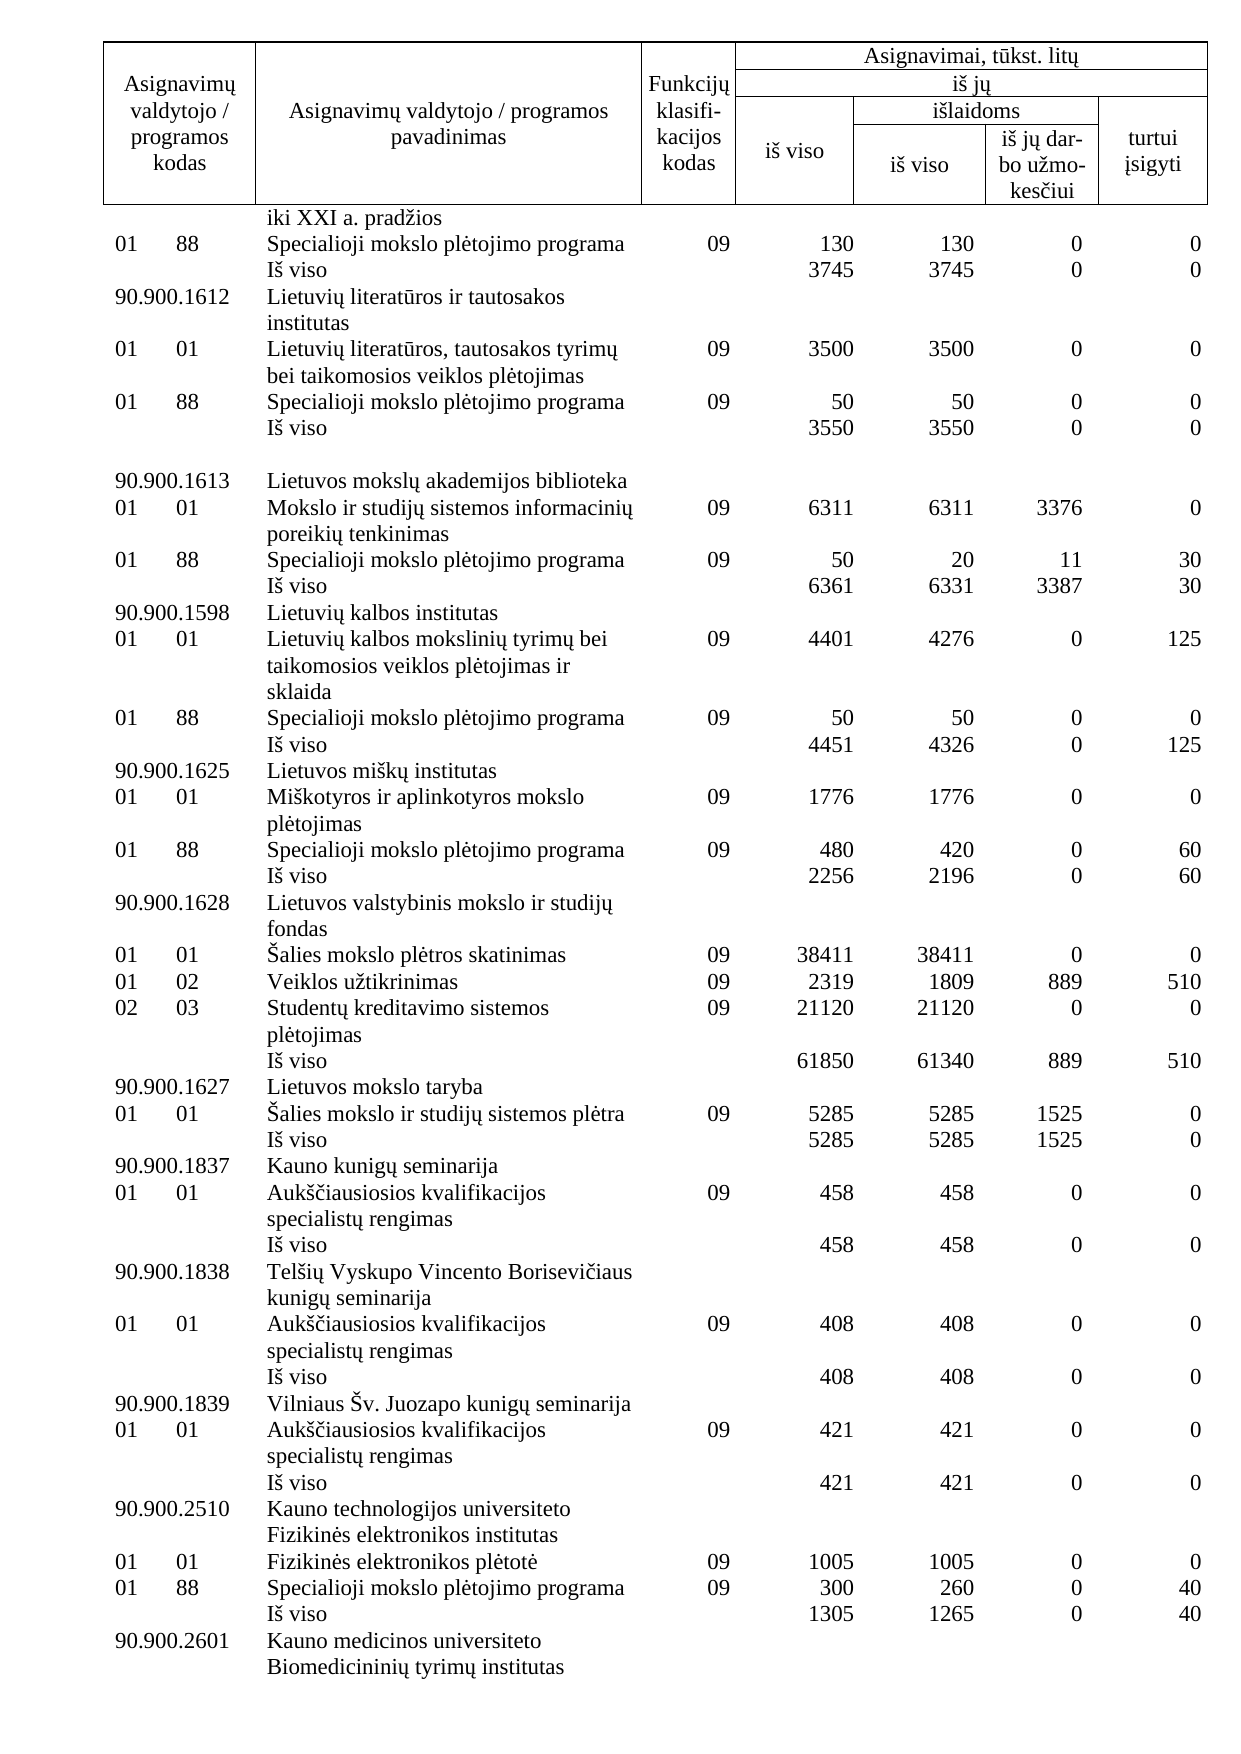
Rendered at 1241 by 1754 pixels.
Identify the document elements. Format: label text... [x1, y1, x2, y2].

table_cell 40 [1093, 1600, 1213, 1627]
table_cell [1213, 1047, 1221, 1073]
table_header Funkcijų klasifi- kacijos kodas [642, 43, 735, 204]
table_cell [1213, 994, 1221, 1047]
table_cell 90.900.1839 [104, 1390, 255, 1416]
table_cell 0 [1093, 704, 1213, 731]
table_cell 50 [741, 388, 865, 414]
table_cell [865, 1495, 985, 1548]
table_cell 01 [104, 942, 164, 968]
table_cell 458 [865, 1179, 985, 1231]
table_cell [1213, 467, 1221, 493]
table_cell 3745 [741, 256, 865, 283]
table_cell 01 [165, 1100, 255, 1126]
table_cell Iš viso [255, 1231, 646, 1258]
table_cell [1213, 968, 1221, 994]
table_cell [985, 205, 1093, 230]
table_cell [985, 1495, 1093, 1548]
table_cell [1213, 1495, 1221, 1548]
table_cell 0 [1093, 415, 1213, 441]
table_cell [646, 441, 741, 467]
table_cell iš viso [736, 97, 853, 204]
table_cell [985, 889, 1093, 942]
table_cell 61850 [741, 1047, 865, 1073]
table_cell 1776 [865, 784, 985, 836]
table_cell iš jų [736, 70, 1207, 96]
table_cell 01 [104, 335, 164, 388]
table_cell [1213, 1574, 1221, 1600]
table_cell [741, 467, 865, 493]
table_cell 421 [865, 1416, 985, 1469]
table_cell iš jų dar-bo užmo-kesčiui [986, 125, 1098, 204]
table_cell [104, 1600, 164, 1627]
table_cell [741, 283, 865, 335]
table_cell 01 [104, 625, 164, 704]
table_cell iš viso [854, 125, 985, 204]
table_cell [1093, 1073, 1213, 1100]
table_cell 09 [646, 1574, 741, 1600]
table_cell [1208, 69, 1213, 96]
table_cell [865, 205, 985, 230]
table_cell [865, 1153, 985, 1179]
table_cell 88 [165, 388, 255, 414]
table_cell [985, 1390, 1093, 1416]
table_cell [985, 1627, 1093, 1679]
table_cell [741, 1073, 865, 1100]
table_cell [865, 1390, 985, 1416]
table_cell Iš viso [255, 1600, 646, 1627]
table_cell 0 [985, 1311, 1093, 1363]
table_cell Iš viso [255, 1469, 646, 1495]
table_cell 458 [741, 1231, 865, 1258]
table_cell 88 [165, 704, 255, 731]
table_cell 09 [646, 836, 741, 862]
table_cell 09 [646, 625, 741, 704]
table_cell 11 [985, 546, 1093, 573]
table_cell 2196 [865, 863, 985, 889]
table_cell 421 [865, 1469, 985, 1495]
table_cell 0 [1093, 1231, 1213, 1258]
table_cell 5285 [741, 1100, 865, 1126]
table_cell [1213, 625, 1221, 704]
table_cell [865, 1073, 985, 1100]
table_cell [165, 1231, 255, 1258]
table_cell [165, 256, 255, 283]
table_cell 01 [104, 836, 164, 862]
table_cell [1213, 1390, 1221, 1416]
table_cell [1213, 704, 1221, 731]
table_cell [741, 757, 865, 783]
table_cell 01 [165, 494, 255, 546]
table_cell [646, 863, 741, 889]
table_cell 125 [1093, 731, 1213, 757]
table_cell [1093, 441, 1213, 467]
table_cell 01 [104, 546, 164, 573]
table_cell [865, 441, 985, 467]
table_cell [1093, 757, 1213, 783]
table_cell 09 [646, 968, 741, 994]
table_cell 458 [741, 1179, 865, 1231]
table_cell [646, 1600, 741, 1627]
table_cell [1093, 283, 1213, 335]
table_cell [646, 1126, 741, 1152]
table_cell 130 [741, 230, 865, 256]
table_cell [1213, 731, 1221, 757]
table_cell [1213, 942, 1221, 968]
table_cell 3387 [985, 573, 1093, 599]
table_cell Iš viso [255, 256, 646, 283]
table_cell 408 [741, 1363, 865, 1389]
table_cell 09 [646, 546, 741, 573]
table_cell 01 [165, 335, 255, 388]
table_cell 0 [985, 1179, 1093, 1231]
table_cell [1093, 1258, 1213, 1311]
table_cell [741, 1390, 865, 1416]
table_cell Specialioji mokslo plėtojimo programa [255, 836, 646, 862]
table_cell [646, 1258, 741, 1311]
table_cell 02 [104, 994, 164, 1047]
table_cell [104, 863, 164, 889]
table_cell 90.900.1612 [104, 283, 255, 335]
table_cell [104, 731, 164, 757]
table_cell [865, 283, 985, 335]
table_cell Lietuvos miškų institutas [255, 757, 646, 783]
table_cell 01 [165, 1548, 255, 1574]
table_cell 0 [985, 942, 1093, 968]
table_cell [865, 1258, 985, 1311]
table_cell [1213, 1469, 1221, 1495]
table_cell [1093, 1153, 1213, 1179]
table_cell [646, 256, 741, 283]
table_cell 01 [165, 1311, 255, 1363]
table_cell [104, 1231, 164, 1258]
table_cell 1776 [741, 784, 865, 836]
table_cell Specialioji mokslo plėtojimo programa [255, 388, 646, 414]
table_cell [1213, 69, 1221, 96]
table_cell Telšių Vyskupo Vincento Borisevičiaus kunigų seminarija [255, 1258, 646, 1311]
table_cell Kauno kunigų seminarija [255, 1153, 646, 1179]
table_cell 90.900.2510 [104, 1495, 255, 1548]
table_cell 0 [1093, 1363, 1213, 1389]
table_cell [646, 1627, 741, 1679]
table_cell Iš viso [255, 1047, 646, 1073]
table_cell 510 [1093, 1047, 1213, 1073]
table_cell 0 [1093, 388, 1213, 414]
table_cell 5285 [865, 1126, 985, 1152]
table_cell 0 [1093, 256, 1213, 283]
table_cell Mokslo ir studijų sistemos informacinių poreikių tenkinimas [255, 494, 646, 546]
table_cell [1208, 96, 1213, 123]
table_cell 20 [865, 546, 985, 573]
table_cell 09 [646, 704, 741, 731]
table_cell 01 [104, 388, 164, 414]
table_cell 90.900.1625 [104, 757, 255, 783]
table_cell [985, 1258, 1093, 1311]
table_cell [1093, 1495, 1213, 1548]
table_cell 09 [646, 1179, 741, 1231]
table_cell [165, 1363, 255, 1389]
table_cell [1213, 784, 1221, 836]
table_cell [1213, 1258, 1221, 1311]
table_cell 01 [104, 704, 164, 731]
table_cell 38411 [865, 942, 985, 968]
table_cell 61340 [865, 1047, 985, 1073]
table_cell 2319 [741, 968, 865, 994]
table_cell [1093, 467, 1213, 493]
table_cell 1525 [985, 1100, 1093, 1126]
table_cell 0 [985, 1416, 1093, 1469]
table_cell Iš viso [255, 1126, 646, 1152]
table_cell 0 [985, 415, 1093, 441]
table_cell Lietuvos valstybinis mokslo ir studijų fondas [255, 889, 646, 942]
table_cell 0 [1093, 1548, 1213, 1574]
table_cell Fizikinės elektronikos plėtotė [255, 1548, 646, 1574]
table_header [1208, 41, 1213, 69]
table_cell [1213, 1100, 1221, 1126]
table_cell 50 [741, 704, 865, 731]
table_cell [104, 441, 164, 467]
table_cell [646, 1047, 741, 1073]
table_cell 60 [1093, 836, 1213, 862]
table_cell 6311 [865, 494, 985, 546]
table_cell [646, 1469, 741, 1495]
table_cell [165, 205, 255, 230]
table_cell 6311 [741, 494, 865, 546]
table_cell 1265 [865, 1600, 985, 1627]
table_cell [1093, 204, 1213, 230]
table_cell 421 [741, 1416, 865, 1469]
table_cell [646, 889, 741, 942]
table_cell [104, 1363, 164, 1389]
table_cell [1213, 599, 1221, 625]
table_cell 420 [865, 836, 985, 862]
table_cell 50 [865, 704, 985, 731]
table_cell 01 [165, 625, 255, 704]
table_cell 300 [741, 1574, 865, 1600]
table_cell 0 [1093, 1179, 1213, 1231]
table_cell 21120 [865, 994, 985, 1047]
table_cell 88 [165, 836, 255, 862]
table_cell 30 [1093, 573, 1213, 599]
table_cell [104, 256, 164, 283]
table_cell [165, 731, 255, 757]
table_cell 01 [104, 1574, 164, 1600]
table_cell 6361 [741, 573, 865, 599]
table_cell [165, 1047, 255, 1073]
table_cell 02 [165, 968, 255, 994]
table_cell 889 [985, 1047, 1093, 1073]
table_cell Lietuvių kalbos institutas [255, 599, 646, 625]
table_cell [1213, 1153, 1221, 1179]
table_cell [985, 441, 1093, 467]
table_cell [741, 599, 865, 625]
table_cell 3550 [741, 415, 865, 441]
table_cell Specialioji mokslo plėtojimo programa [255, 704, 646, 731]
table_cell 03 [165, 994, 255, 1047]
table_cell [1213, 335, 1221, 388]
table_cell 0 [985, 335, 1093, 388]
table_cell 09 [646, 1548, 741, 1574]
table_header Asignavimų valdytojo / programos kodas [104, 43, 255, 204]
table_cell 09 [646, 494, 741, 546]
table_cell 90.900.1598 [104, 599, 255, 625]
table_cell 90.900.1838 [104, 1258, 255, 1311]
table_cell 5285 [865, 1100, 985, 1126]
table_cell Šalies mokslo plėtros skatinimas [255, 942, 646, 968]
table_cell [1093, 889, 1213, 942]
table_cell 0 [1093, 1311, 1213, 1363]
table_cell [865, 889, 985, 942]
table_cell [646, 731, 741, 757]
table_cell 88 [165, 546, 255, 573]
table_cell 2256 [741, 863, 865, 889]
table_cell 0 [1093, 994, 1213, 1047]
table_cell 09 [646, 784, 741, 836]
table_cell 01 [165, 1179, 255, 1231]
table_cell [1213, 1073, 1221, 1100]
table_cell Iš viso [255, 1363, 646, 1389]
table_cell 0 [1093, 1126, 1213, 1152]
table_cell Iš viso [255, 863, 646, 889]
table_cell [1213, 388, 1221, 414]
table_cell Aukščiausiosios kvalifikacijos specialistų rengimas [255, 1416, 646, 1469]
table_cell [646, 757, 741, 783]
table_cell [741, 889, 865, 942]
table_cell [1213, 283, 1221, 335]
table_cell 01 [165, 784, 255, 836]
table_cell 0 [985, 704, 1093, 731]
table_cell 0 [1093, 494, 1213, 546]
table_cell 260 [865, 1574, 985, 1600]
table_cell [104, 573, 164, 599]
table_cell 0 [1093, 942, 1213, 968]
table_cell [1213, 1627, 1221, 1679]
table_cell 09 [646, 1100, 741, 1126]
table_cell [165, 1600, 255, 1627]
table_cell 09 [646, 1311, 741, 1363]
table_cell [646, 467, 741, 493]
table_cell Lietuvių literatūros, tautosakos tyrimų bei taikomosios veiklos plėtojimas [255, 335, 646, 388]
table_cell turtui įsigyti [1099, 97, 1207, 204]
table_cell [865, 1627, 985, 1679]
table_cell 1005 [741, 1548, 865, 1574]
table_cell [1093, 1627, 1213, 1679]
table_cell iki XXI a. pradžios [255, 205, 646, 230]
table_cell [104, 1047, 164, 1073]
table_cell [1213, 1231, 1221, 1258]
table_cell [741, 205, 865, 230]
table_cell Aukščiausiosios kvalifikacijos specialistų rengimas [255, 1179, 646, 1231]
table_cell 125 [1093, 625, 1213, 704]
table_cell 0 [985, 388, 1093, 414]
table_cell 01 [165, 1416, 255, 1469]
table_cell [104, 1126, 164, 1152]
table_cell 3500 [741, 335, 865, 388]
table_cell [104, 205, 164, 230]
table_cell 01 [104, 1179, 164, 1231]
table_cell 480 [741, 836, 865, 862]
table_cell [104, 415, 164, 441]
table_cell 0 [985, 1600, 1093, 1627]
table_cell Iš viso [255, 573, 646, 599]
table_cell [165, 863, 255, 889]
table_cell 6331 [865, 573, 985, 599]
table_cell 88 [165, 1574, 255, 1600]
table_cell 90.900.1628 [104, 889, 255, 942]
table_cell [1213, 494, 1221, 546]
table_cell 01 [104, 494, 164, 546]
table_cell [165, 573, 255, 599]
table_cell 09 [646, 335, 741, 388]
table_cell 0 [985, 1548, 1093, 1574]
table_cell Iš viso [255, 731, 646, 757]
table_cell [1213, 441, 1221, 467]
table_cell 90.900.1627 [104, 1073, 255, 1100]
table_cell [985, 599, 1093, 625]
table_cell 50 [865, 388, 985, 414]
table_cell 01 [104, 1100, 164, 1126]
table_cell Lietuvos mokslo taryba [255, 1073, 646, 1100]
table_cell 0 [1093, 335, 1213, 388]
table_cell 3745 [865, 256, 985, 283]
table_cell [646, 1363, 741, 1389]
table_header Asignavimai, tūkst. litų [736, 43, 1207, 69]
table_cell 0 [1093, 784, 1213, 836]
table_cell 0 [1093, 1469, 1213, 1495]
table_cell 889 [985, 968, 1093, 994]
table_cell [646, 1231, 741, 1258]
table_cell 0 [985, 1574, 1093, 1600]
table_cell Kauno medicinos universiteto Biomedicininių tyrimų institutas [255, 1627, 646, 1679]
table_cell [165, 1469, 255, 1495]
table_cell Veiklos užtikrinimas [255, 968, 646, 994]
table_cell [646, 599, 741, 625]
table_cell [646, 1390, 741, 1416]
table_cell [165, 441, 255, 467]
table_cell Šalies mokslo ir studijų sistemos plėtra [255, 1100, 646, 1126]
table_cell [1213, 546, 1221, 573]
table_cell [1213, 573, 1221, 599]
table_cell [985, 283, 1093, 335]
table_cell [646, 283, 741, 335]
table_cell [646, 1073, 741, 1100]
table_cell 0 [985, 836, 1093, 862]
table_cell 0 [985, 994, 1093, 1047]
table_cell 01 [104, 968, 164, 994]
table_cell [165, 1126, 255, 1152]
table_cell [1213, 757, 1221, 783]
table_cell [1213, 1126, 1221, 1152]
table_cell 0 [985, 230, 1093, 256]
table_cell Miškotyros ir aplinkotyros mokslo plėtojimas [255, 784, 646, 836]
table_cell 4401 [741, 625, 865, 704]
table_cell [741, 1495, 865, 1548]
table_cell [1213, 96, 1221, 123]
table_cell 09 [646, 388, 741, 414]
table_cell [1213, 1600, 1221, 1627]
table_cell 4276 [865, 625, 985, 704]
table_cell 510 [1093, 968, 1213, 994]
table_cell [1213, 863, 1221, 889]
table_cell [985, 1153, 1093, 1179]
table_cell Specialioji mokslo plėtojimo programa [255, 1574, 646, 1600]
table_cell [1213, 1548, 1221, 1574]
table_cell 458 [865, 1231, 985, 1258]
table_cell 130 [865, 230, 985, 256]
table_cell 0 [985, 1231, 1093, 1258]
table_cell [255, 441, 646, 467]
table_cell [741, 1627, 865, 1679]
table_cell [104, 1469, 164, 1495]
table_cell 09 [646, 942, 741, 968]
table_cell [1213, 1363, 1221, 1389]
table_cell 0 [1093, 230, 1213, 256]
table_cell 4451 [741, 731, 865, 757]
table_cell Kauno technologijos universiteto Fizikinės elektronikos institutas [255, 1495, 646, 1548]
table_cell 09 [646, 1416, 741, 1469]
table_cell 3550 [865, 415, 985, 441]
table_cell Specialioji mokslo plėtojimo programa [255, 546, 646, 573]
table_cell 01 [104, 1548, 164, 1574]
table_cell [741, 1153, 865, 1179]
table_cell [1213, 204, 1221, 230]
table_cell 1525 [985, 1126, 1093, 1152]
table_cell Iš viso [255, 415, 646, 441]
table_cell 0 [985, 731, 1093, 757]
table_cell Studentų kreditavimo sistemos plėtojimas [255, 994, 646, 1047]
table_cell 01 [165, 942, 255, 968]
table_cell [1213, 836, 1221, 862]
table_cell 3500 [865, 335, 985, 388]
table_cell [1213, 256, 1221, 283]
table_cell [985, 467, 1093, 493]
table_cell [985, 757, 1093, 783]
table_cell [1213, 124, 1221, 204]
table_cell [165, 415, 255, 441]
table_cell [741, 441, 865, 467]
table_cell Lietuvos mokslų akademijos biblioteka [255, 467, 646, 493]
table_cell 0 [1093, 1100, 1213, 1126]
table_cell 0 [985, 1469, 1093, 1495]
table_cell 90.900.2601 [104, 1627, 255, 1679]
table_cell 408 [865, 1363, 985, 1389]
table_cell 0 [1093, 1416, 1213, 1469]
table_cell [1213, 1416, 1221, 1469]
table_cell 21120 [741, 994, 865, 1047]
table_cell [865, 599, 985, 625]
table_cell 0 [985, 256, 1093, 283]
table_cell [1093, 1390, 1213, 1416]
table_cell 0 [985, 784, 1093, 836]
table_cell [646, 415, 741, 441]
table_cell [1208, 124, 1213, 204]
table_cell 30 [1093, 546, 1213, 573]
table_cell 38411 [741, 942, 865, 968]
table_cell 09 [646, 230, 741, 256]
table_cell 40 [1093, 1574, 1213, 1600]
table_header [1213, 41, 1221, 69]
table_cell [865, 467, 985, 493]
table_cell [1213, 1179, 1221, 1231]
table_cell [1213, 230, 1221, 256]
table_cell 01 [104, 1311, 164, 1363]
table_cell [865, 757, 985, 783]
table_cell 88 [165, 230, 255, 256]
table_cell [1093, 599, 1213, 625]
table_cell 60 [1093, 863, 1213, 889]
table_cell [646, 205, 741, 230]
table_cell [646, 573, 741, 599]
table_cell 1005 [865, 1548, 985, 1574]
table_cell 0 [985, 625, 1093, 704]
table_cell 1809 [865, 968, 985, 994]
table_cell 01 [104, 784, 164, 836]
table_cell 421 [741, 1469, 865, 1495]
table_cell Lietuvių kalbos mokslinių tyrimų bei taikomosios veiklos plėtojimas ir sklaida [255, 625, 646, 704]
table_cell 1305 [741, 1600, 865, 1627]
table_cell [1213, 1311, 1221, 1363]
table_cell 01 [104, 1416, 164, 1469]
table_cell Specialioji mokslo plėtojimo programa [255, 230, 646, 256]
table_cell 5285 [741, 1126, 865, 1152]
table_cell išlaidoms [854, 97, 1098, 123]
table_cell [985, 1073, 1093, 1100]
table_cell [1213, 415, 1221, 441]
table_cell 90.900.1837 [104, 1153, 255, 1179]
table_cell 3376 [985, 494, 1093, 546]
table_cell 50 [741, 546, 865, 573]
table_cell Vilniaus Šv. Juozapo kunigų seminarija [255, 1390, 646, 1416]
table_cell [646, 1153, 741, 1179]
table_cell 0 [985, 1363, 1093, 1389]
table_cell Aukščiausiosios kvalifikacijos specialistų rengimas [255, 1311, 646, 1363]
table_cell 408 [865, 1311, 985, 1363]
table_cell [741, 1258, 865, 1311]
table_cell [646, 1495, 741, 1548]
table_cell 09 [646, 994, 741, 1047]
table_cell 0 [985, 863, 1093, 889]
table_header Asignavimų valdytojo / programos pavadinimas [256, 43, 641, 204]
table_cell 4326 [865, 731, 985, 757]
table_cell 90.900.1613 [104, 467, 255, 493]
table_cell 408 [741, 1311, 865, 1363]
table_cell Lietuvių literatūros ir tautosakos institutas [255, 283, 646, 335]
table_cell 01 [104, 230, 164, 256]
table_cell [1213, 889, 1221, 942]
